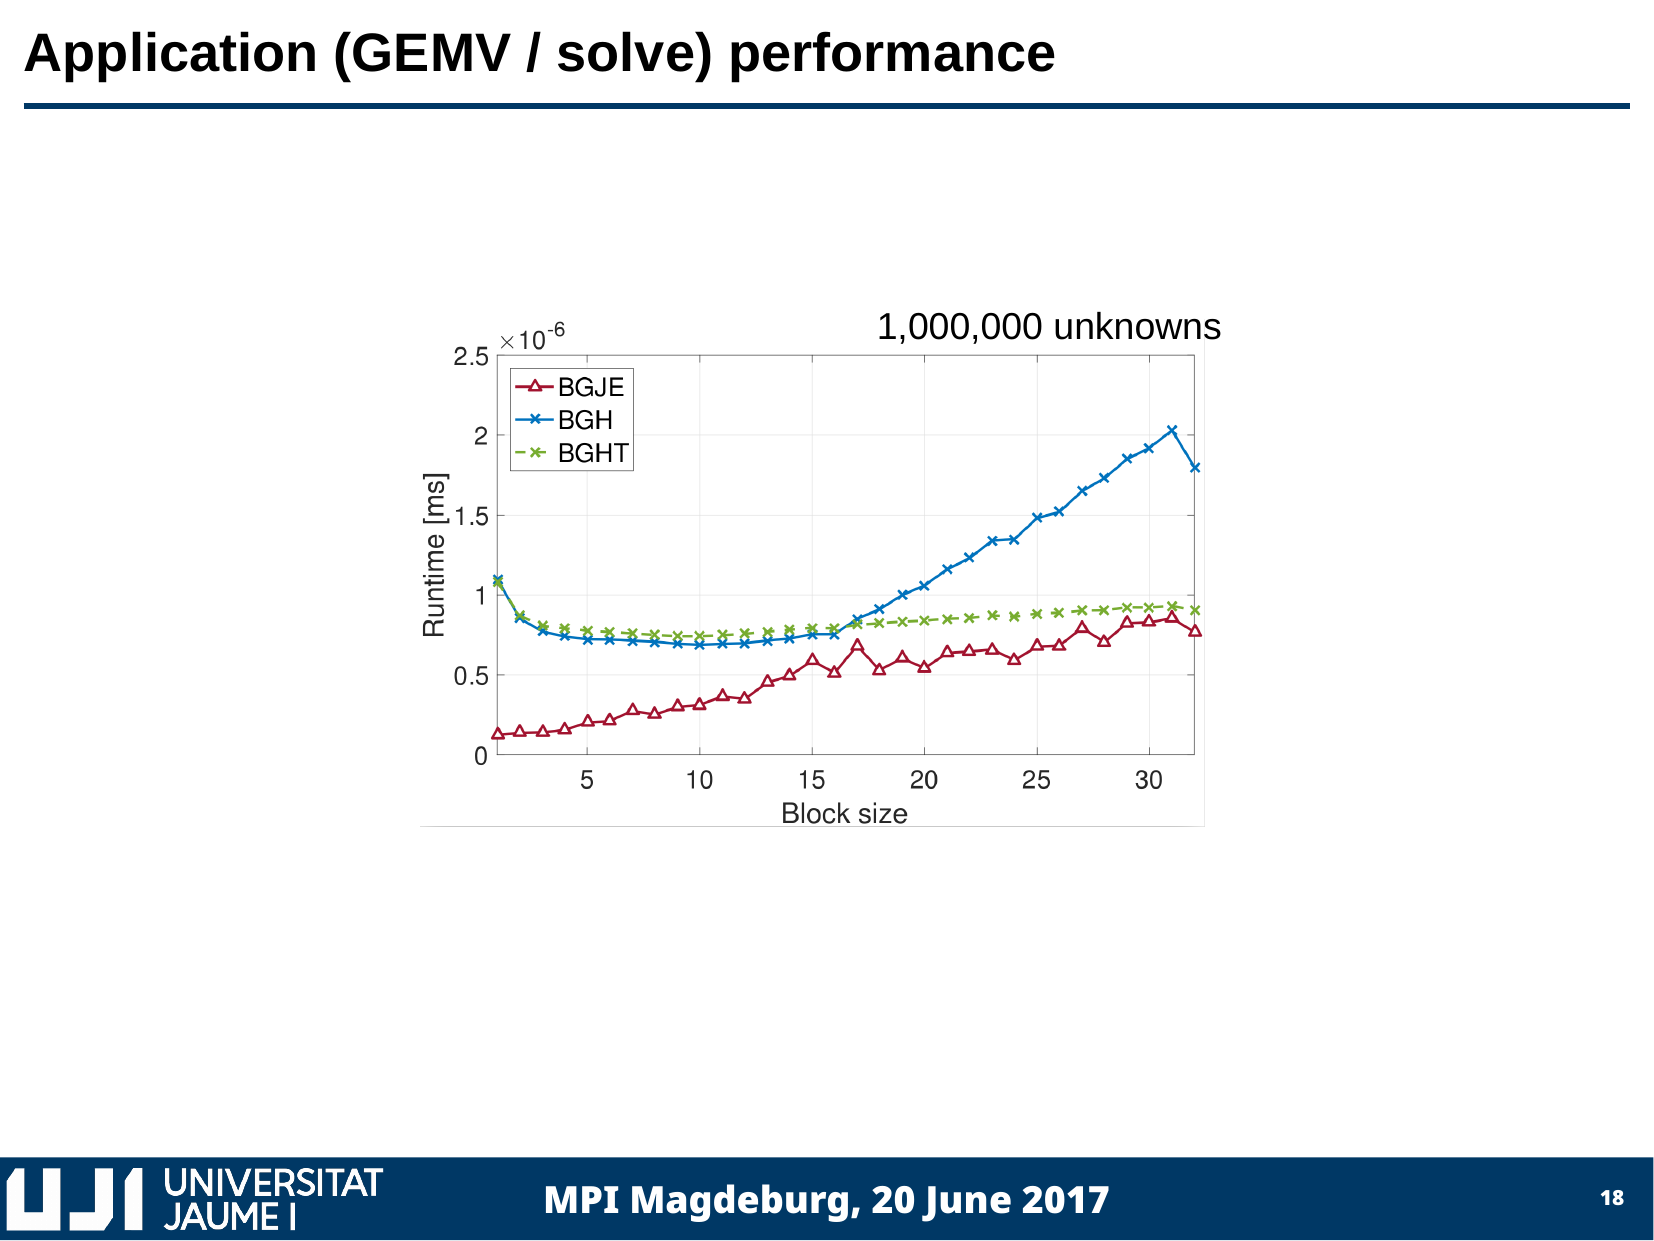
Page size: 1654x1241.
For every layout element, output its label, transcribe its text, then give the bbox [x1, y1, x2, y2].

picture [0, 1158, 390, 1241]
text_box 1,000,000 unknowns [862, 297, 1241, 355]
picture [420, 319, 1205, 827]
title Application (GEMV / solve) performance [23, 0, 1630, 107]
